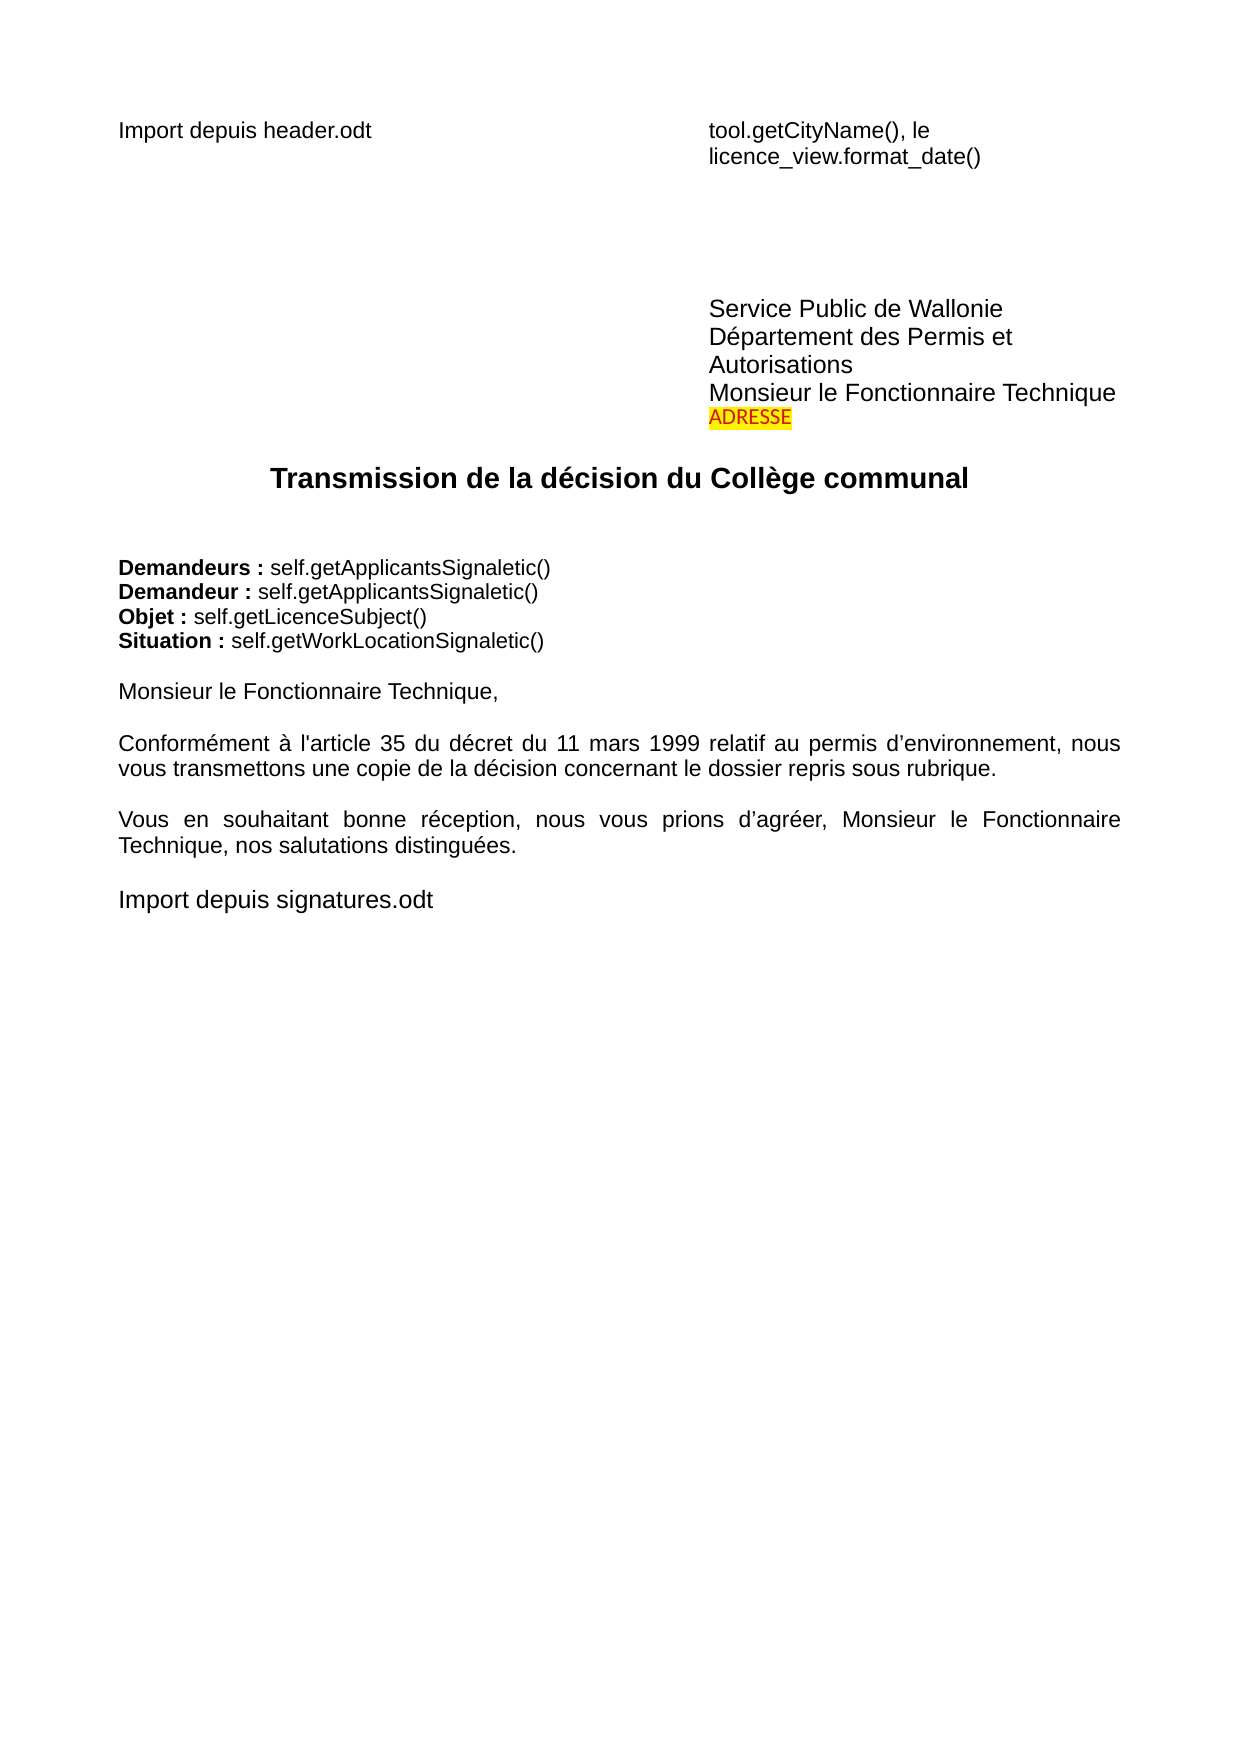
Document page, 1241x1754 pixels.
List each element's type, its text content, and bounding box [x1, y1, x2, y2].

text Monsieur le Fonctionnaire Technique, [118, 679, 1122, 705]
text Vous en souhaitant bonne réception, nous vous prions d’agréer, Monsieur le Fonctionnaire Technique, nos salutations distinguées. [118, 807, 1122, 858]
text Objet : self.getLicenceSubject() [118, 604, 1122, 629]
table_header tool.getCityName(), le licence_view.format_date() Service Public de Wallonie Département des Permis et Autorisations Monsieur le Fonctionnaire Technique ADRESSE [709, 118, 1128, 430]
text Conformément à l'article 35 du décret du 11 mars 1999 relatif au permis d’environnement, nous vous transmettons une copie de la décision concernant le dossier repris sous rubrique. [118, 730, 1122, 782]
text Import depuis signatures.odt [118, 886, 1122, 914]
text Situation : self.getWorkLocationSignaletic() [118, 629, 1122, 653]
text Demandeurs : self.getApplicantsSignaletic() [118, 556, 1122, 580]
title Transmission de la décision du Collège communal [118, 462, 1122, 495]
text Demandeur : self.getApplicantsSignaletic() [118, 580, 1122, 604]
table_header Import depuis header.odt [118, 118, 708, 430]
